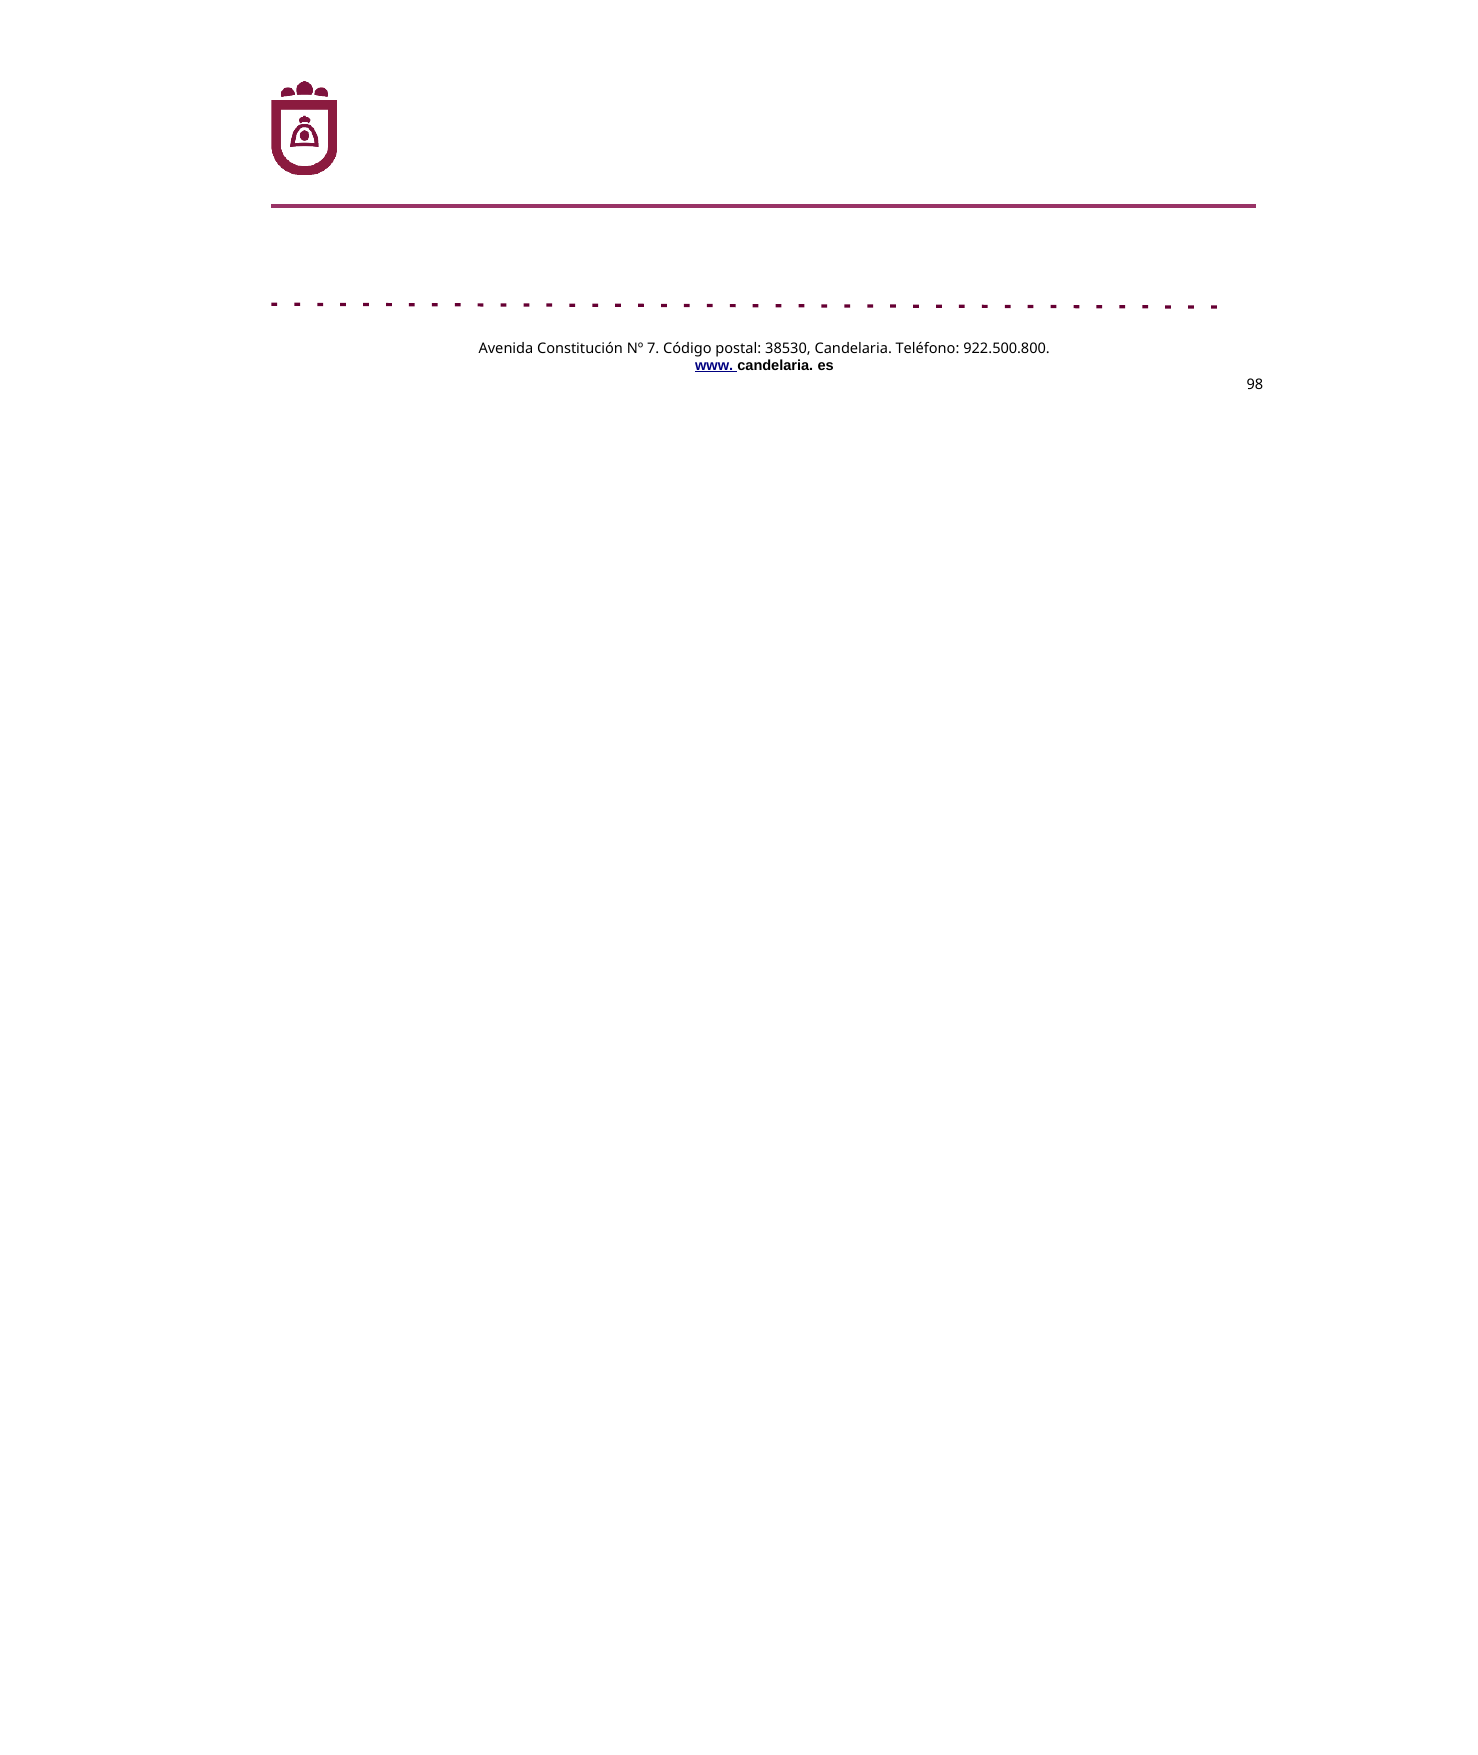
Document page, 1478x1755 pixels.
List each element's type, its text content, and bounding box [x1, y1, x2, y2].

text www. candelaria. es [383, 357, 1146, 373]
text 98 [37, 374, 1263, 394]
text Avenida Constitución Nº 7. Código postal: 38530, Candelaria. Teléfono: 922.500.800. [382, 340, 1146, 357]
